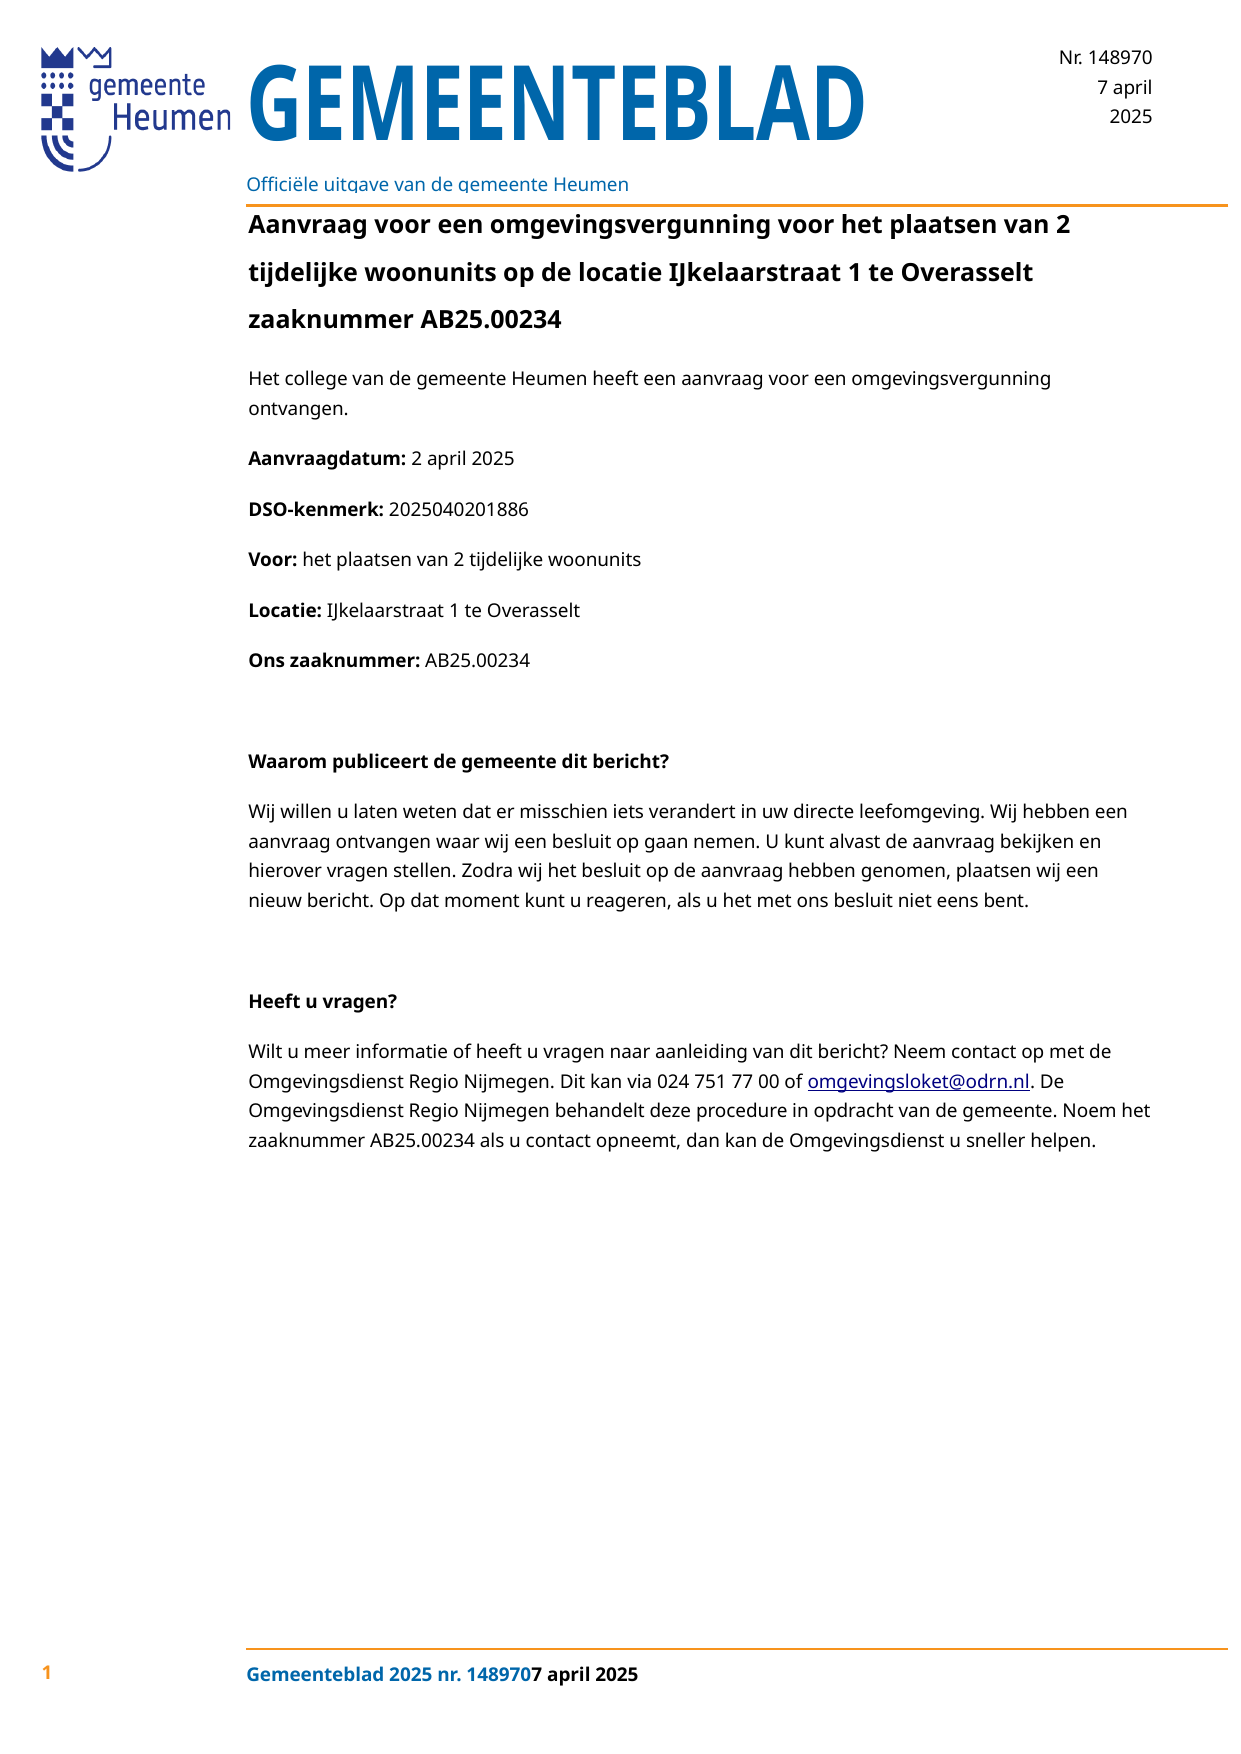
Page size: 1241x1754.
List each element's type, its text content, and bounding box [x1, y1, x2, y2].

text Het college van de gemeente Heumen heeft een aanvraag voor een omgevingsvergunning ontvangen. [248, 366, 1152, 421]
text Locatie: IJkelaarstraat 1 te Overasselt [248, 597, 1152, 622]
text Aanvraagdatum: 2 april 2025 [248, 446, 1152, 471]
text Aanvraag voor een omgevingsvergunning voor het plaatsen van 2 tijdelijke woonunits op de locatie IJkelaarstraat 1 te Overasselt zaaknummer AB25.00234 [248, 207, 1152, 336]
text Heeft u vragen? [248, 988, 1152, 1014]
text Wilt u meer informatie of heeft u vragen naar aanleiding van dit bericht? Neem contact op met de Omgevingsdienst Regio Nijmegen. Dit kan via 024 751 77 00 of omgevingsloket@odrn.nl. De Omgevingsdienst Regio Nijmegen behandelt deze procedure in opdracht van de gemeente. Noem het zaaknummer AB25.00234 als u contact opneemt, dan kan de Omgevingsdienst u sneller helpen. [248, 1038, 1152, 1153]
text Voor: het plaatsen van 2 tijdelijke woonunits [248, 546, 1152, 572]
text Ons zaaknummer: AB25.00234 [248, 647, 1152, 673]
text Waarom publiceert de gemeente dit bericht? [248, 748, 1152, 774]
text DSO-kenmerk: 2025040201886 [248, 496, 1152, 522]
text Wij willen u laten weten dat er misschien iets verandert in uw directe leefomgeving. Wij hebben een aanvraag ontvangen waar wij een besluit op gaan nemen. U kunt alvast de aanvraag bekijken en hierover vragen stellen. Zodra wij het besluit op de aanvraag hebben genomen, plaatsen wij een nieuw bericht. Op dat moment kunt u reageren, als u het met ons besluit niet eens bent. [248, 798, 1152, 913]
picture [41, 47, 231, 172]
